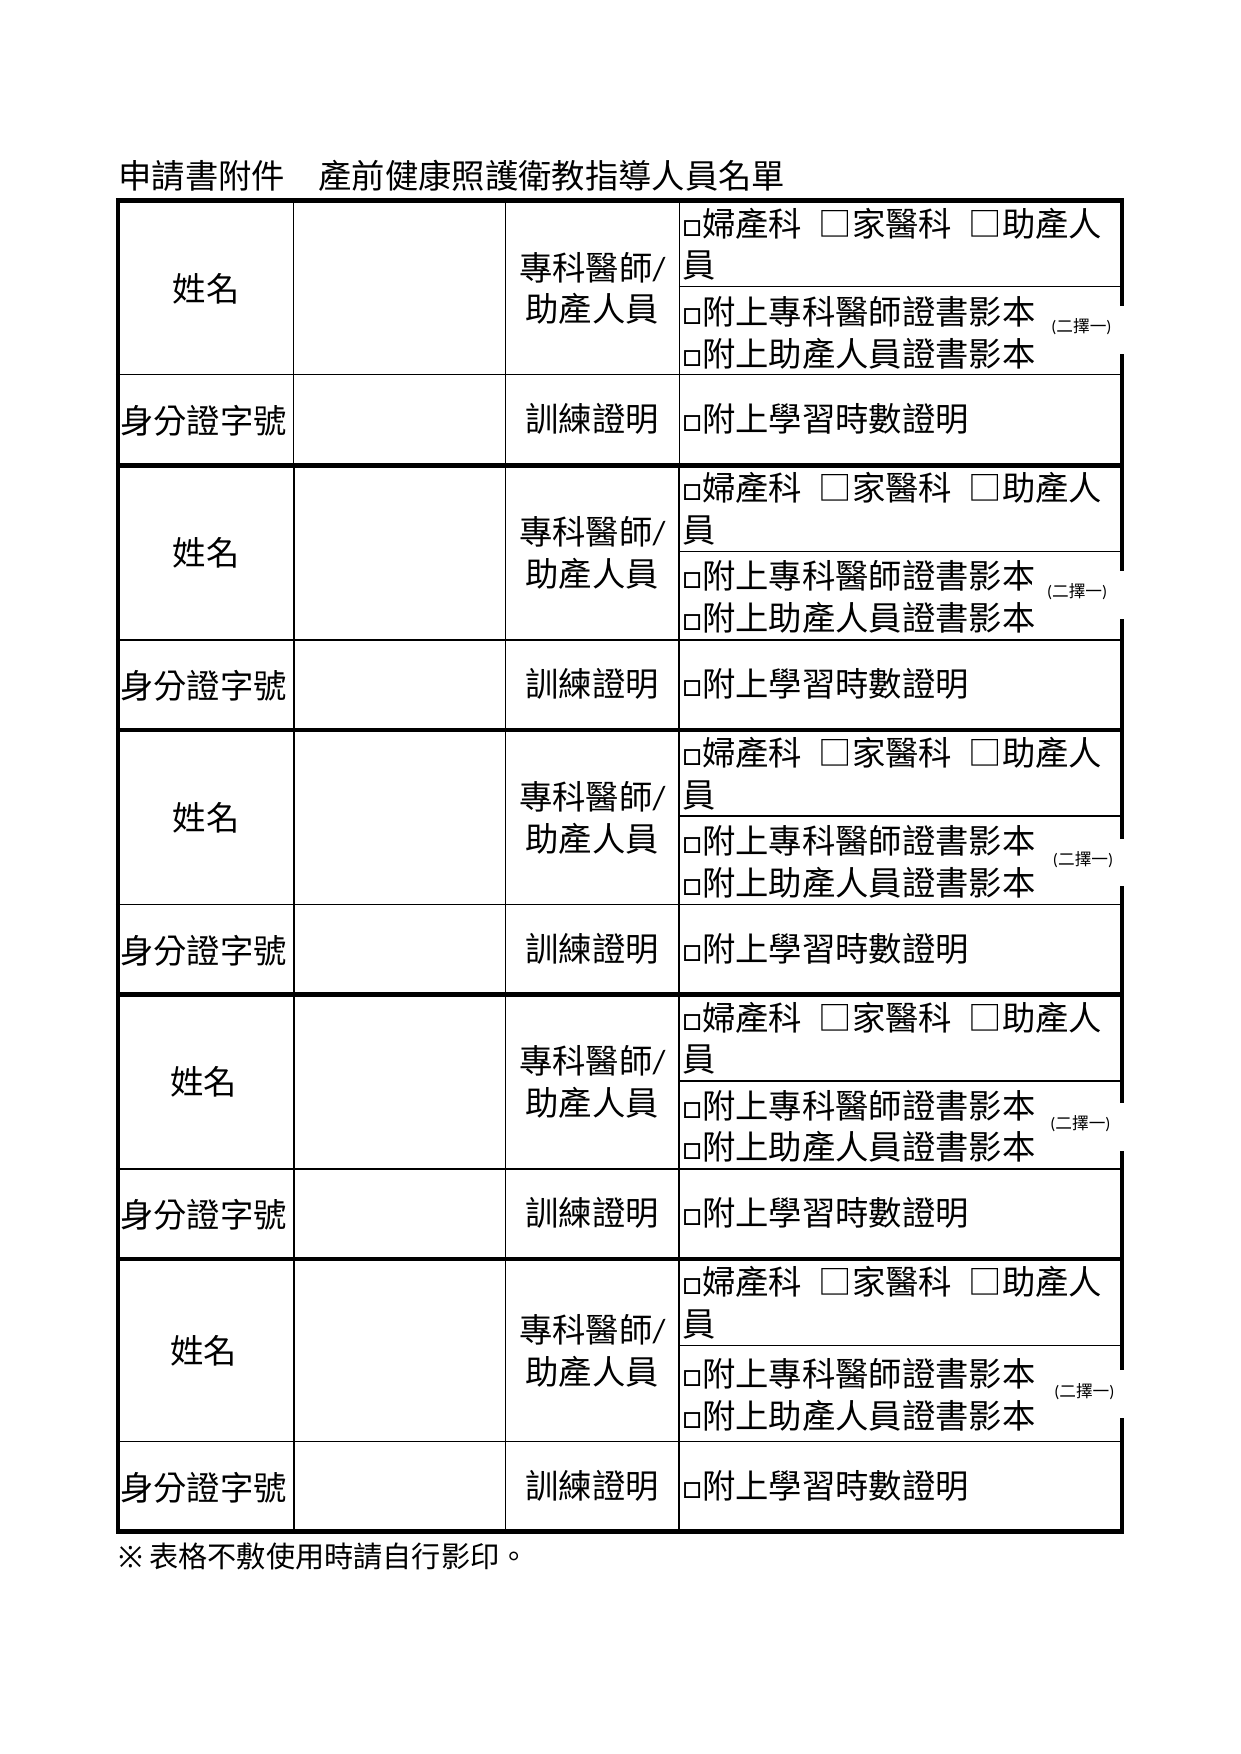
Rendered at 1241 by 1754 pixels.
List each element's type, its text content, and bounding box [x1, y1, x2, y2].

table_cell [295, 1442, 505, 1529]
table_cell □附上學習時數證明 [680, 1442, 1120, 1529]
table_cell 姓名 [120, 732, 293, 903]
table_cell □婦產科 □家醫科 □助產人員 [680, 1261, 1120, 1344]
table_cell 專科醫師/助產人員 [506, 1261, 678, 1441]
table_cell □附上學習時數證明 [680, 641, 1120, 727]
table_header □婦產科 □家醫科 □助產人員 [680, 203, 1120, 286]
table_cell 專科醫師/助產人員 [506, 468, 678, 639]
table_header 專科醫師/助產人員 [506, 203, 679, 374]
table_cell □婦產科 □家醫科 □助產人員 [680, 468, 1120, 551]
table_cell 訓練證明 [506, 375, 679, 463]
table_cell 身分證字號 [120, 1442, 293, 1529]
table_cell 訓練證明 [506, 1442, 678, 1529]
table_cell □附上學習時數證明 [680, 375, 1120, 463]
table_cell 姓名 [120, 997, 293, 1168]
table_cell 專科醫師/助產人員 [506, 997, 678, 1168]
table_cell [295, 905, 505, 992]
table_cell □附上專科醫師證書影本 □附上助產人員證書影本 [680, 552, 1124, 639]
table_cell □附上學習時數證明 [680, 1170, 1120, 1257]
table_cell □附上專科醫師證書影本 □附上助產人員證書影本 [680, 1082, 1139, 1168]
table_cell [295, 468, 505, 639]
table_cell [295, 641, 505, 727]
table_cell 訓練證明 [506, 641, 678, 727]
table_cell 身分證字號 [120, 1170, 293, 1257]
table_header [294, 203, 505, 374]
table_cell [294, 375, 505, 463]
table_cell 訓練證明 [506, 905, 678, 992]
table_cell □附上專科醫師證書影本 □附上助產人員證書影本 [680, 287, 1129, 374]
table_cell [295, 732, 505, 903]
table_cell [295, 1261, 505, 1441]
text 申請書附件 產前健康照護衛教指導人員名單 [118, 150, 1122, 198]
table_cell 身分證字號 [120, 905, 293, 992]
table_cell □婦產科 □家醫科 □助產人員 [680, 732, 1120, 815]
table_cell □附上專科醫師證書影本 □附上助產人員證書影本 [680, 1346, 1137, 1441]
table_cell □附上學習時數證明 [680, 905, 1120, 992]
table_cell 身分證字號 [120, 641, 293, 727]
table_cell □婦產科 □家醫科 □助產人員 [680, 997, 1120, 1080]
table_cell [295, 1170, 505, 1257]
table_cell [295, 997, 505, 1168]
table_cell 專科醫師/助產人員 [506, 732, 678, 903]
table_cell 訓練證明 [506, 1170, 678, 1257]
table_cell 身分證字號 [120, 375, 293, 463]
text ※ 表格不敷使用時請自行影印。 [118, 1534, 1122, 1576]
table_cell 姓名 [120, 468, 293, 639]
table_cell 姓名 [120, 1261, 293, 1441]
table_header 姓名 [120, 203, 293, 374]
table_cell □附上專科醫師證書影本 □附上助產人員證書影本 [680, 817, 1133, 903]
